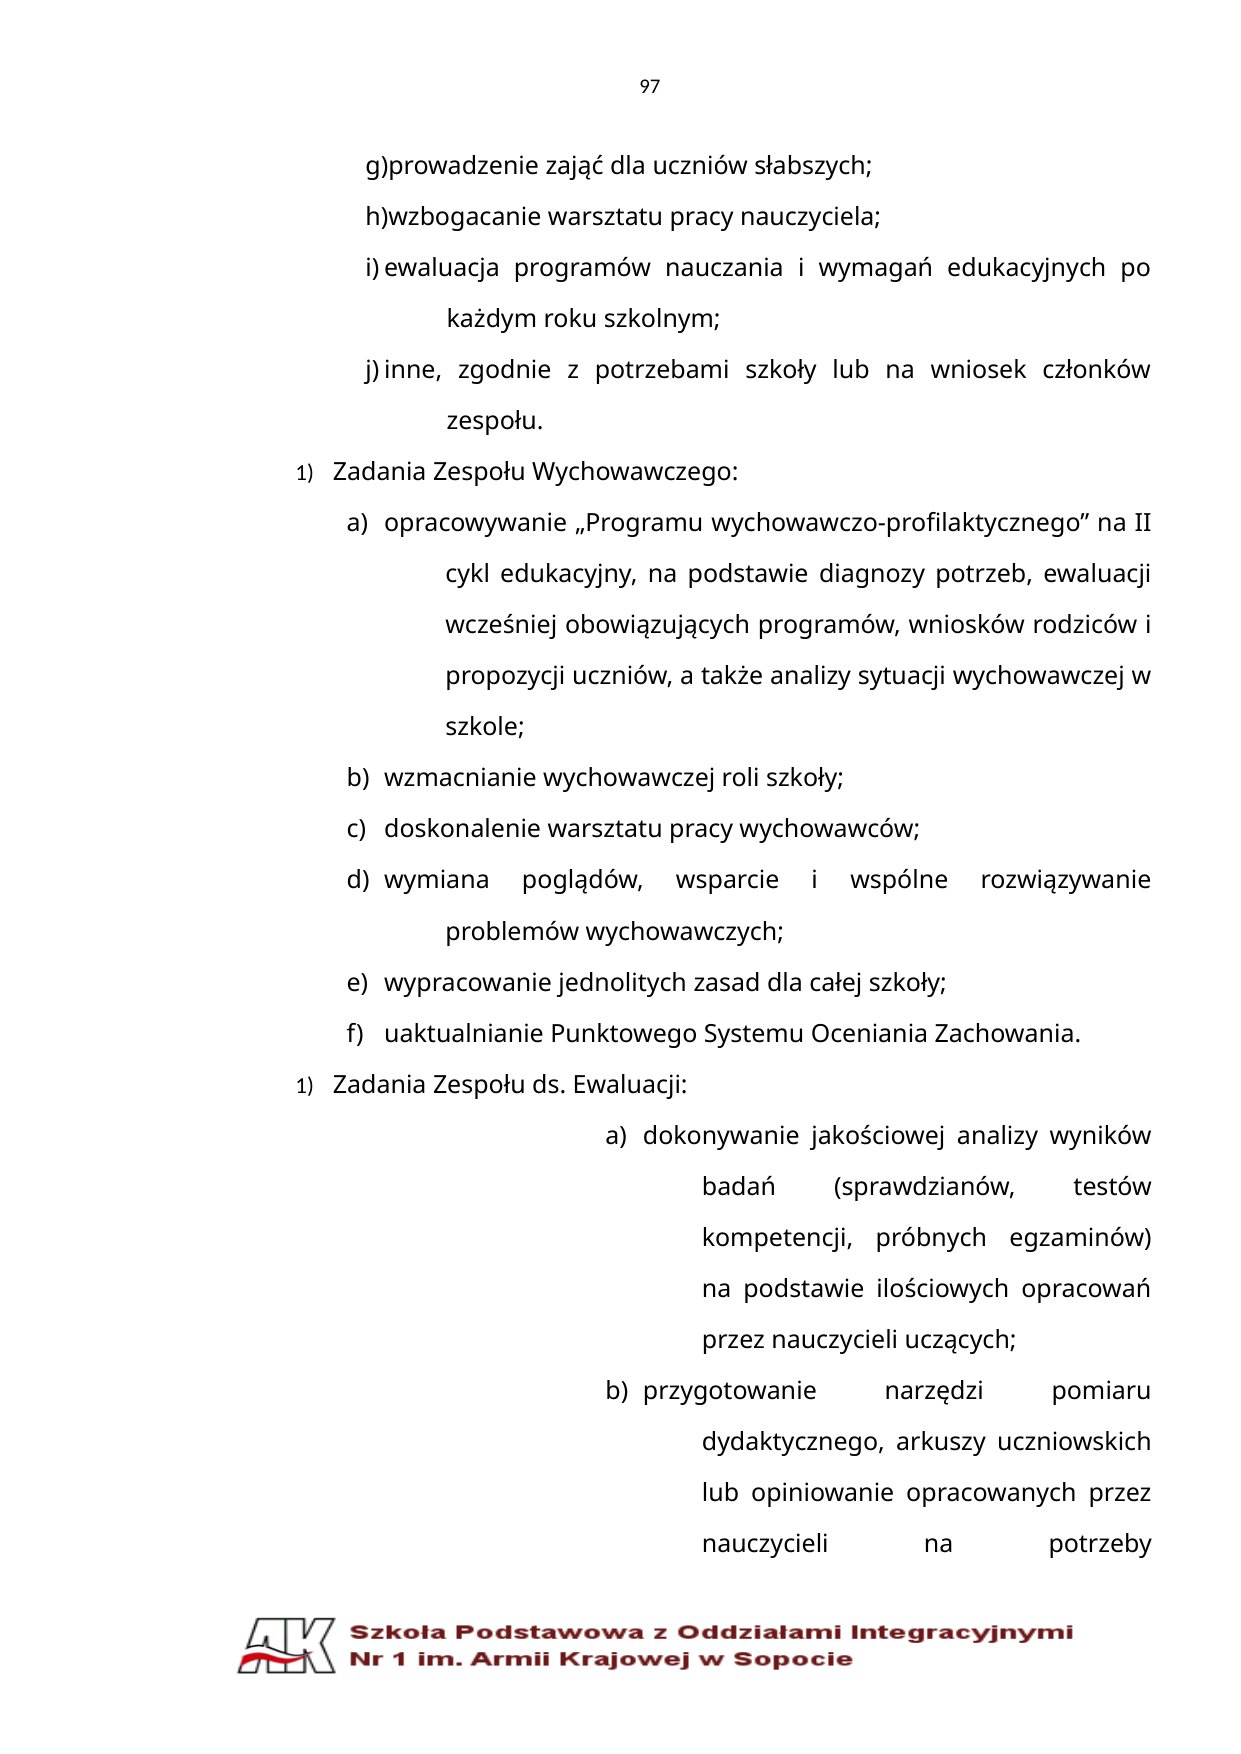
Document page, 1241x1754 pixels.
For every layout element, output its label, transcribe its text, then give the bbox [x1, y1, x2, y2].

list uaktualnianie Punktowego Systemu Oceniania Zachowania. [346, 1015, 1152, 1049]
list wymiana poglądów, wsparcie i wspólne rozwiązywanie problemów wychowawczych; [346, 862, 1152, 947]
list wypracowanie jednolitych zasad dla całej szkoły; [346, 964, 1152, 998]
list inne, zgodnie z potrzebami szkoły lub na wniosek członków zespołu. [365, 352, 1152, 437]
picture [236, 1611, 1122, 1680]
list Zadania Zespołu ds. Ewaluacji: [295, 1066, 1152, 1100]
list opracowywanie „Programu wychowawczo-profilaktycznego” na II cykl edukacyjny, na podstawie diagnozy potrzeb, ewaluacji wcześniej obowiązujących programów, wniosków rodziców i propozycji uczniów, a także analizy sytuacji wychowawczej w szkole; [346, 505, 1152, 743]
list Zadania Zespołu Wychowawczego: [295, 454, 1152, 488]
list wzbogacanie warsztatu pracy nauczyciela; [365, 199, 1152, 233]
list wzmacnianie wychowawczej roli szkoły; [346, 760, 1152, 794]
list doskonalenie warsztatu pracy wychowawców; [346, 811, 1152, 845]
list przygotowanie narzędzi pomiaru dydaktycznego, arkuszy uczniowskich lub opiniowanie opracowanych przez nauczycieli na potrzeby [605, 1373, 1152, 1560]
list ewaluacja programów nauczania i wymagań edukacyjnych po każdym roku szkolnym; [365, 250, 1152, 335]
list prowadzenie zająć dla uczniów słabszych; [365, 148, 1152, 182]
list dokonywanie jakościowej analizy wyników badań (sprawdzianów, testów kompetencji, próbnych egzaminów) na podstawie ilościowych opracowań przez nauczycieli uczących; [605, 1117, 1152, 1356]
